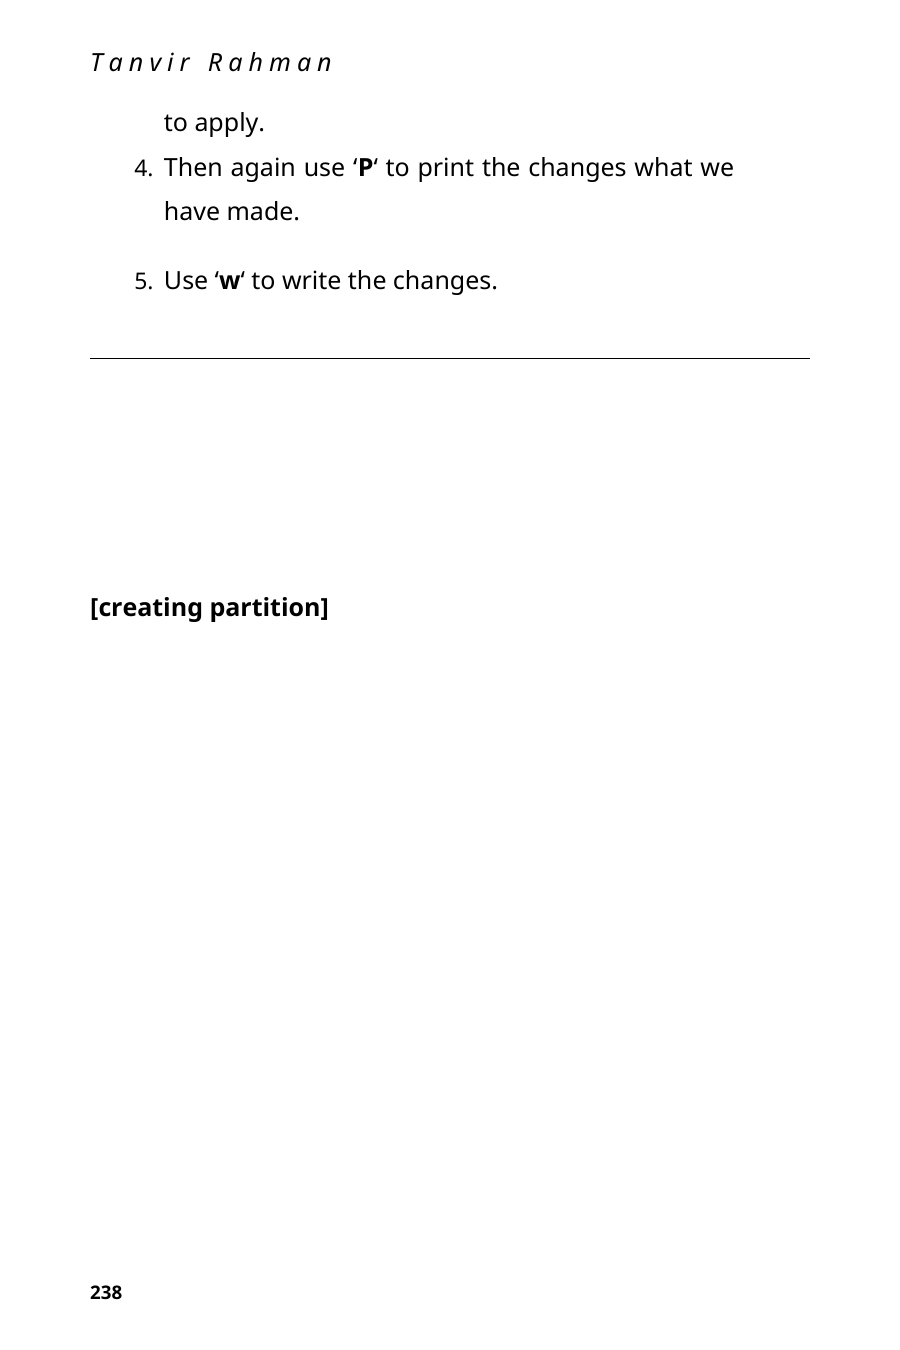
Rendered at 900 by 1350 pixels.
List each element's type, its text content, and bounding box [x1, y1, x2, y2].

list to apply. [134, 105, 735, 139]
list Use ‘w‘ to write the changes. [134, 263, 735, 297]
text [creating partition] [90, 590, 810, 624]
list Then again use ‘P‘ to print the changes what we have made. [134, 149, 735, 228]
